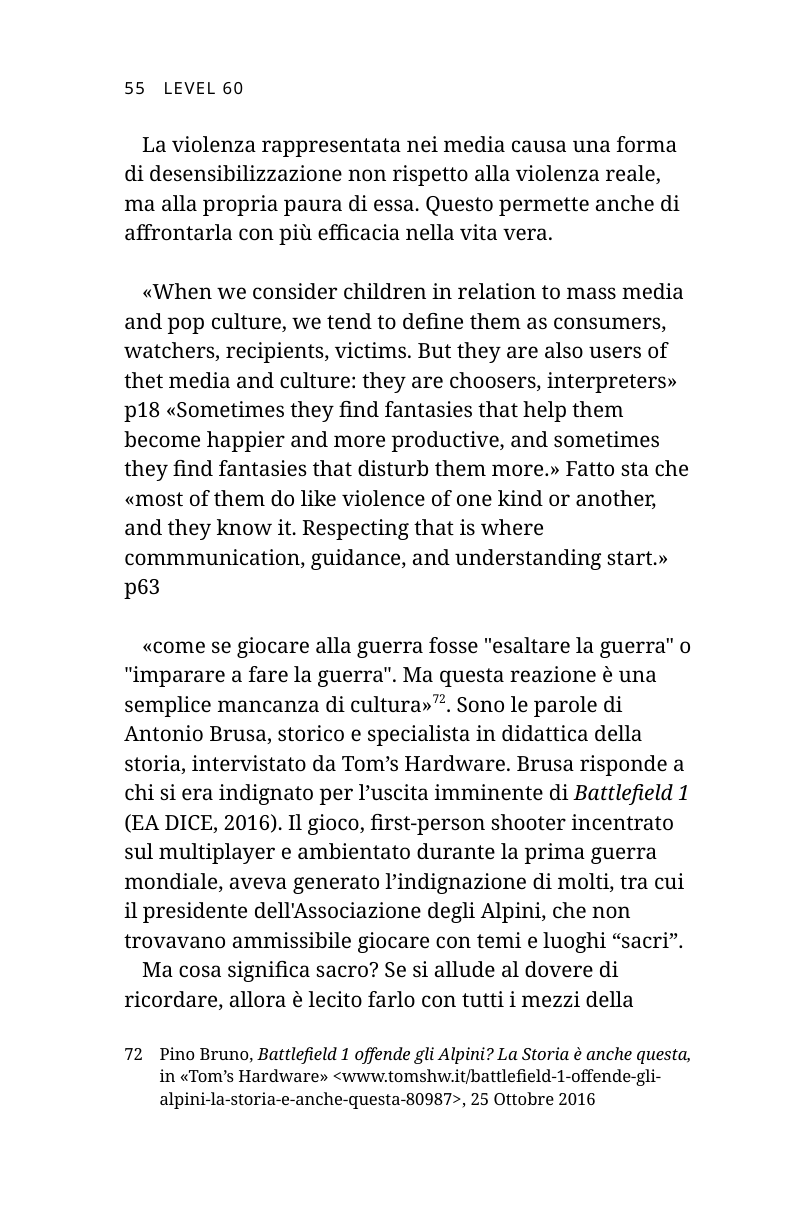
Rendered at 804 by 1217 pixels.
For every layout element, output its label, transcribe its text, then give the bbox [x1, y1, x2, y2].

text Ma cosa significa sacro? Se si allude al dovere di ricordare, allora è lecito farlo con tutti i mezzi della [124, 954, 697, 1013]
text «When we consider children in relation to mass media and pop culture, we tend to define them as consumers, watchers, recipients, victims. But they are also users of thet media and culture: they are choosers, interpreters» p18 «Sometimes they find fantasies that help them become happier and more productive, and sometimes they find fantasies that disturb them more.» Fatto sta che «most of them do like violence of one kind or another, and they know it. Respecting that is where commmunication, guidance, and understanding start.» p63 [124, 276, 697, 601]
text «come se giocare alla guerra fosse "esaltare la guerra" o "imparare a fare la guerra". Ma questa reazione è una semplice mancanza di cultura». Sono le parole di Antonio Brusa, storico e specialista in didattica della storia, intervistato da Tom’s Hardware. Brusa risponde a chi si era indignato per l’uscita imminente di Battlefield 1 (EA DICE, 2016). Il gioco, first-person shooter incentrato sul multiplayer e ambientato durante la prima guerra mondiale, aveva generato l’indignazione di molti, tra cui il presidente dell'Associazione degli Alpini, che non trovavano ammissibile giocare con temi e luoghi “sacri”. [124, 630, 697, 954]
text Pino Bruno, Battlefield 1 offende gli Alpini? La Storia è anche questa, in «Tom’s Hardware» <www.tomshw.it/battlefield-1-offende-gli-alpini-la-storia-e-anche-questa-80987>, 25 Ottobre 2016 [124, 1042, 697, 1110]
text La violenza rappresentata nei media causa una forma di desensibilizzazione non rispetto alla violenza reale, ma alla propria paura di essa. Questo permette anche di affrontarla con più efficacia nella vita vera. [124, 129, 697, 247]
